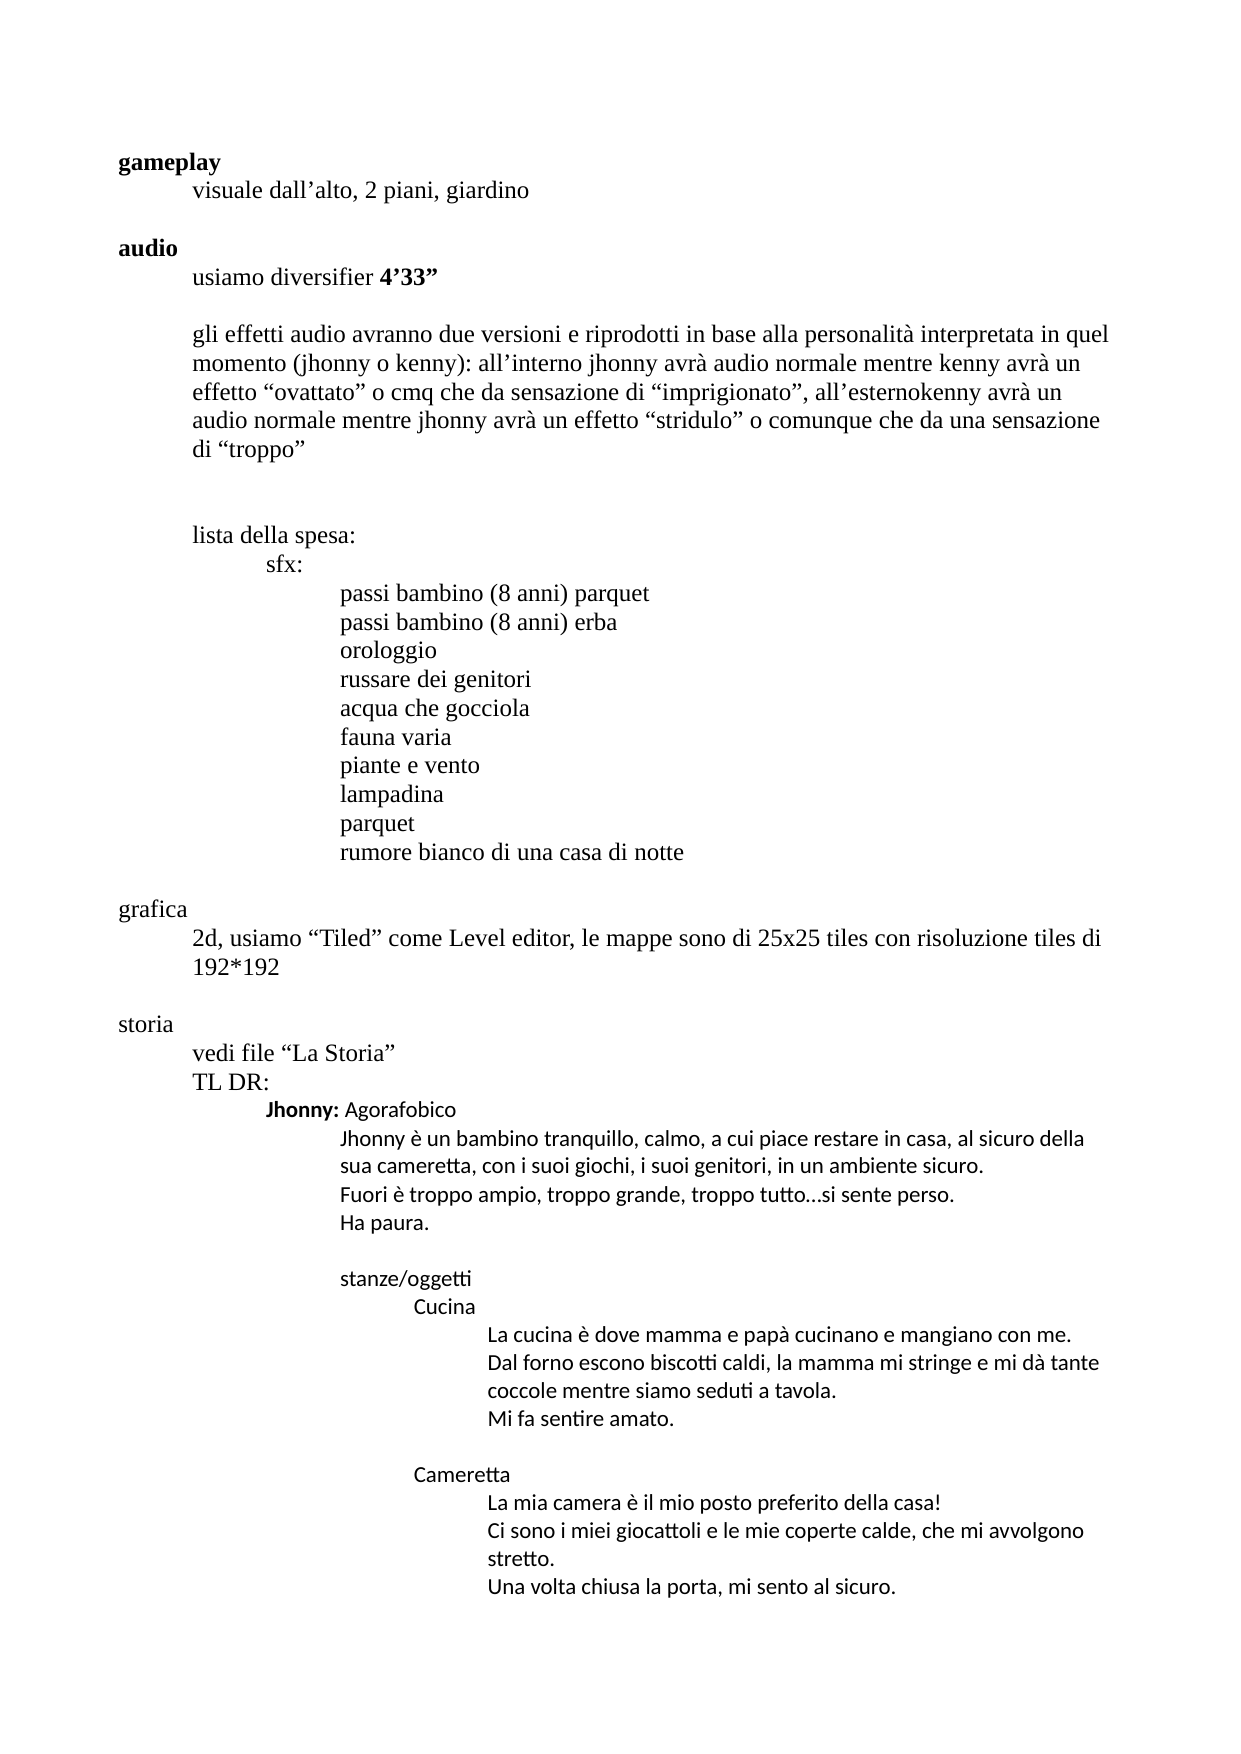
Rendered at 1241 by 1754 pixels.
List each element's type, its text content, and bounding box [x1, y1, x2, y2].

text 2d, usiamo “Tiled” come Level editor, le mappe sono di 25x25 tiles con risoluzione tiles di 192*192 [192, 923, 1122, 981]
text Jhonny è un bambino tranquillo, calmo, a cui piace restare in casa, al sicuro della sua cameretta, con i suoi giochi, i suoi genitori, in un ambiente sicuro. Fuori è troppo ampio, troppo grande, troppo tutto…si sente perso. [340, 1124, 1122, 1208]
text Cucina [413, 1292, 1122, 1320]
text fauna varia [340, 722, 1122, 751]
text sfx: [266, 549, 1122, 578]
text gli effetti audio avranno due versioni e riprodotti in base alla personalità interpretata in quel momento (jhonny o kenny): all’interno jhonny avrà audio normale mentre kenny avrà un effetto “ovattato” o cmq che da sensazione di “imprigionato”, all’esternokenny avrà un audio normale mentre jhonny avrà un effetto “stridulo” o comunque che da una sensazione di “troppo” [192, 319, 1122, 463]
text Dal forno escono biscotti caldi, la mamma mi stringe e mi dà tante coccole mentre siamo seduti a tavola. Mi fa sentire amato. [487, 1348, 1122, 1432]
text rumore bianco di una casa di notte [340, 837, 1122, 866]
text vedi file “La Storia” [192, 1038, 1122, 1067]
text Ci sono i miei giocattoli e le mie coperte calde, che mi avvolgono stretto. Una volta chiusa la porta, mi sento al sicuro. [487, 1516, 1122, 1600]
text TL DR: [192, 1067, 1122, 1096]
text visuale dall’alto, 2 piani, giardino [192, 176, 1122, 204]
text piante e vento [340, 751, 1122, 779]
text grafica [118, 894, 1122, 923]
text russare dei genitori [340, 664, 1122, 693]
text Jhonny: Agorafobico [266, 1096, 1122, 1124]
text La mia camera è il mio posto preferito della casa! [487, 1488, 1122, 1516]
text passi bambino (8 anni) erba [340, 607, 1122, 636]
text Ha paura. [340, 1208, 1122, 1236]
text usiamo diversifier 4’33” [192, 262, 1122, 291]
text audio [118, 233, 1122, 262]
text storia [118, 1009, 1122, 1038]
text lampadina [340, 779, 1122, 808]
text acqua che gocciola [340, 693, 1122, 722]
text passi bambino (8 anni) parquet [340, 578, 1122, 607]
text parquet [340, 808, 1122, 837]
text Cameretta [413, 1460, 1122, 1488]
text La cucina è dove mamma e papà cucinano e mangiano con me. [487, 1320, 1122, 1348]
text gameplay [118, 147, 1122, 176]
text orologgio [340, 636, 1122, 664]
text stanze/oggetti [340, 1264, 1122, 1292]
text lista della spesa: [192, 521, 1122, 549]
